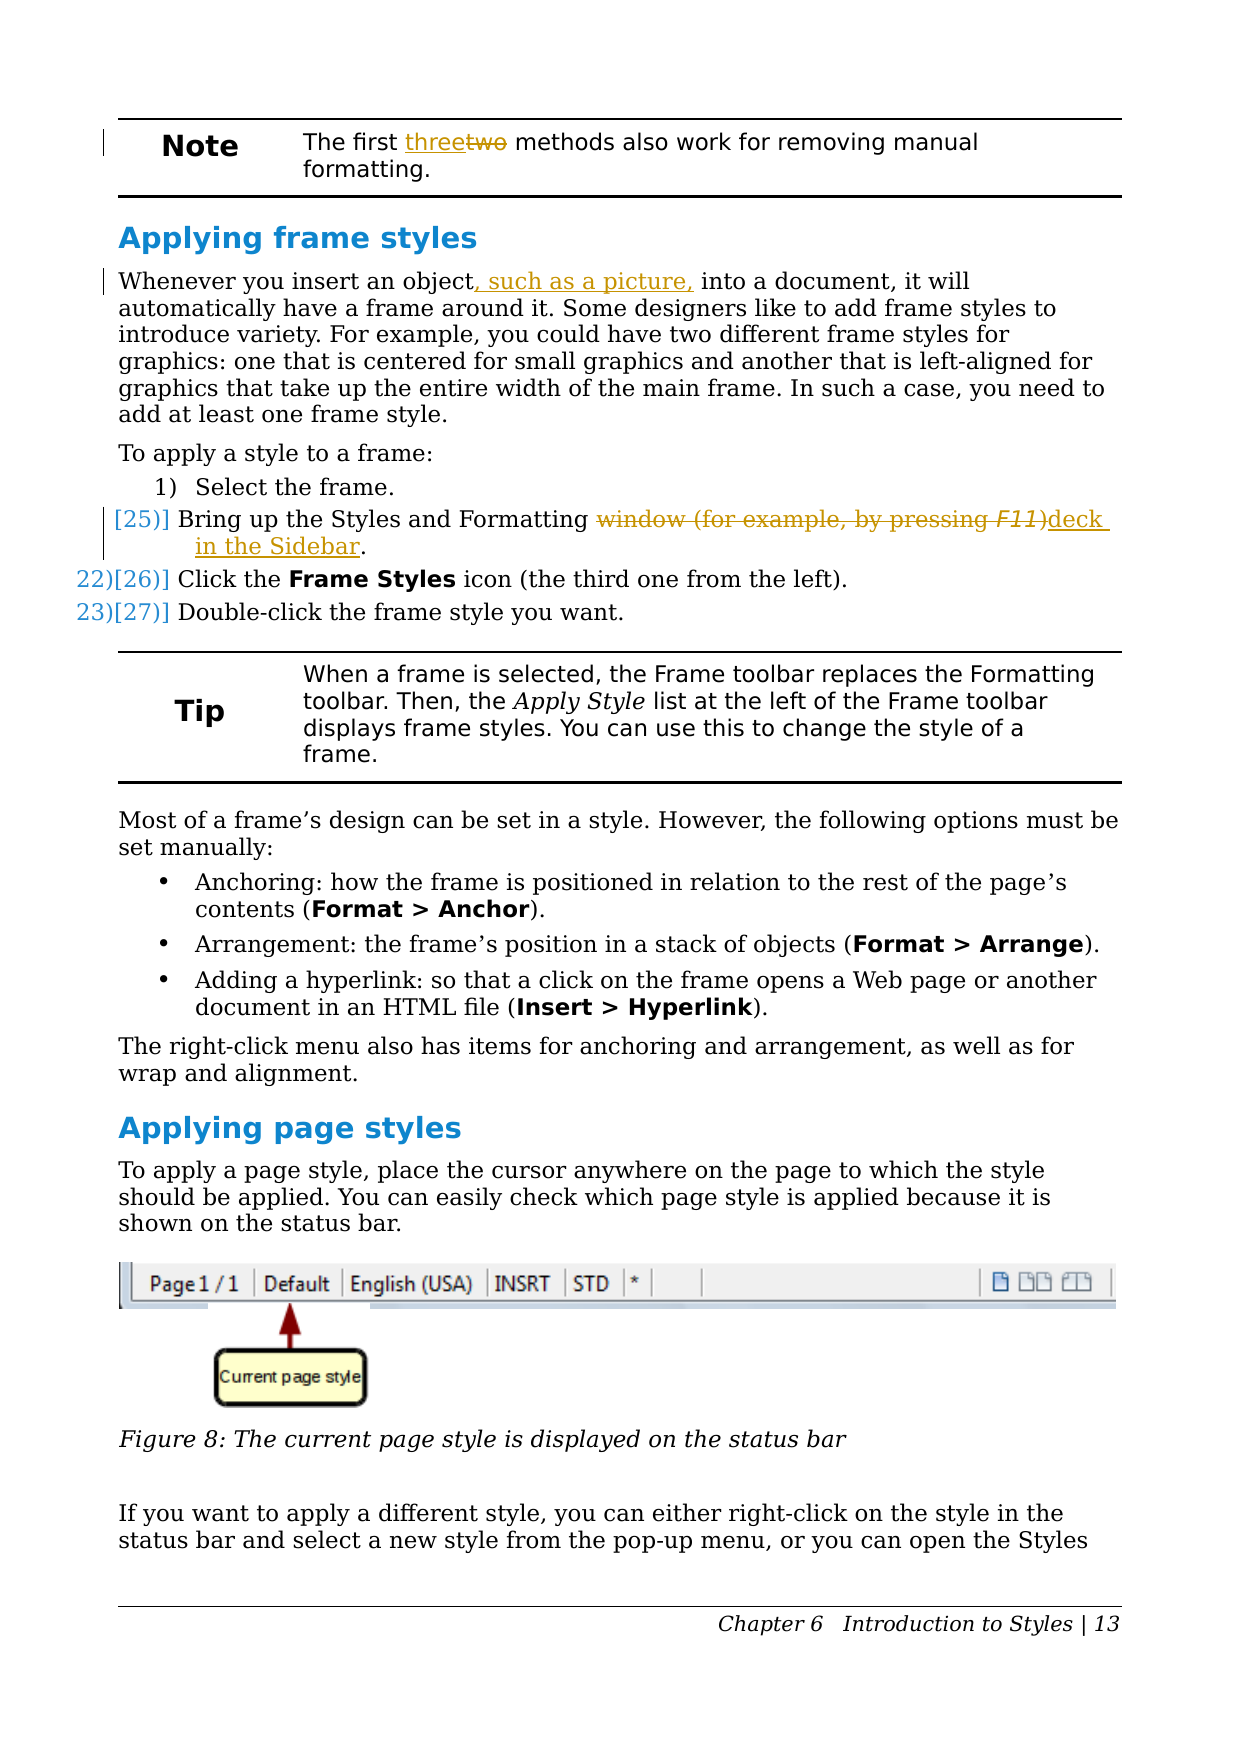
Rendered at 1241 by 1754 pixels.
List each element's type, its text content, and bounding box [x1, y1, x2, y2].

subtitle Applying frame styles [118, 222, 1122, 256]
list Arrangement: the frame’s position in a stack of objects (Format > Arrange). [156, 929, 1122, 959]
list Select the frame. [177, 474, 1122, 500]
list Click the Frame Styles icon (the third one from the left). [177, 566, 1122, 593]
table_header The first three methods also work for removing manual formatting. [281, 120, 1122, 195]
text To apply a page style, place the cursor anywhere on the page to which the style should be applied. You can easily check which page style is applied because it is shown on the status bar. [118, 1157, 1122, 1237]
list Most of a frame’s design can be set in a style. However, the following options must be set manually: [118, 808, 1122, 861]
subtitle Applying page styles [118, 1111, 1122, 1145]
text Whenever you insert an object, such as a picture, into a document, it will automatically have a frame around it. Some designers like to add frame styles to introduce variety. For example, you could have two different frame styles for graphics: one that is centered for small graphics and another that is left-aligned for graphics that take up the entire width of the main frame. In such a case, you need to add at least one frame style. [118, 268, 1122, 428]
list Anchoring: how the frame is positioned in relation to the rest of the page’s contents (Format > Anchor). [156, 867, 1122, 923]
list Double-click the frame style you want. [177, 599, 1122, 626]
table_header When a frame is selected, the Frame toolbar replaces the Formatting toolbar. Then, the Apply Style list at the left of the Frame toolbar displays frame styles. You can use this to change the style of a frame. [281, 653, 1122, 781]
picture [119, 1262, 1116, 1408]
list Bring up the Styles and Formatting deck in the Sidebar. [177, 507, 1122, 560]
text If you want to apply a different style, you can either right-click on the style in the status bar and select a new style from the pop-up menu, or you can open the Styles [118, 1500, 1122, 1554]
text Figure 8: The current page style is displayed on the status bar [119, 1426, 1121, 1452]
text The right-click menu also has items for anchoring and arrangement, as well as for wrap and alignment. [118, 1033, 1122, 1087]
list Adding a hyperlink: so that a click on the frame opens a Web page or another document in an HTML file (Insert > Hyperlink). [156, 965, 1122, 1021]
table_header Tip [118, 653, 281, 781]
table_header Note [118, 120, 281, 195]
list To apply a style to a frame: [118, 441, 1122, 467]
